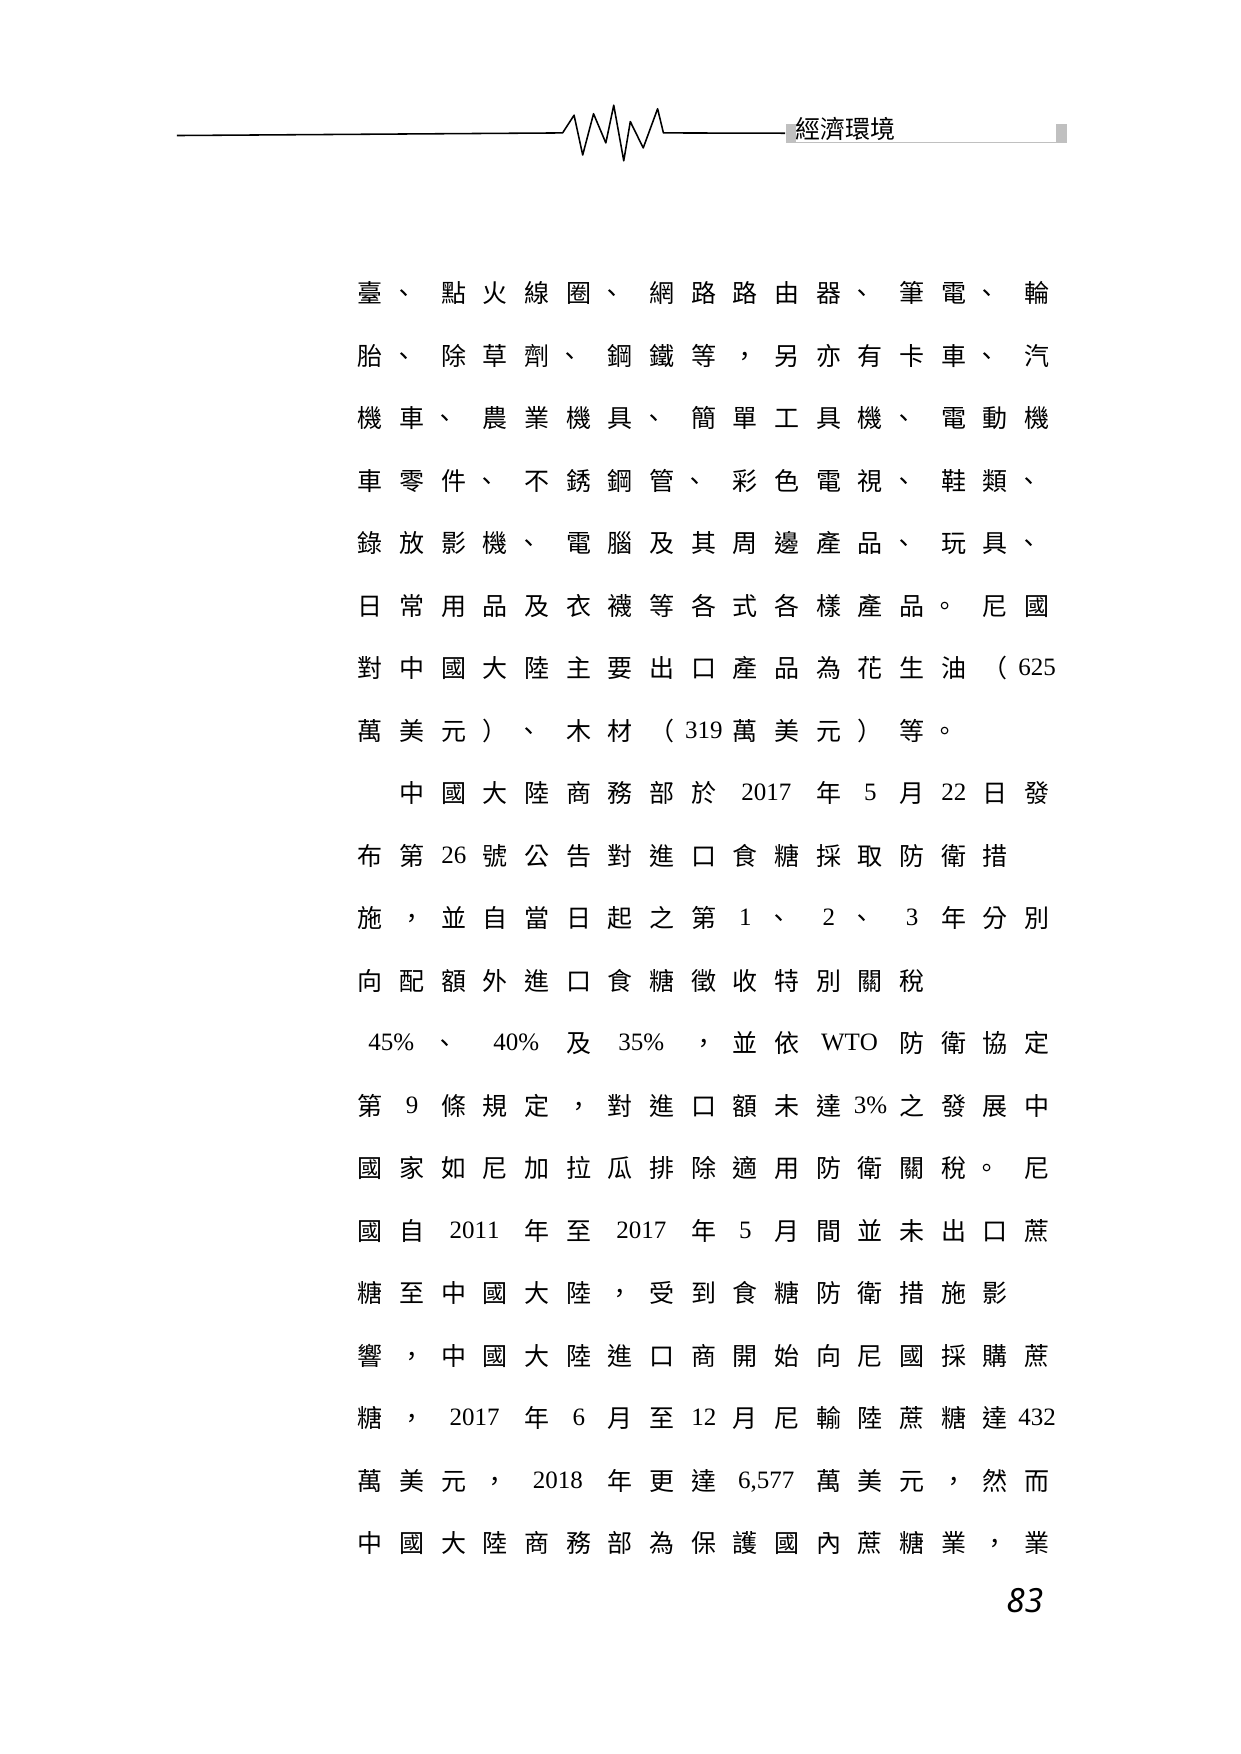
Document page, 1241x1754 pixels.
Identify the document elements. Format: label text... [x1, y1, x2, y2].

text 臺、點火線圈、網路路由器、筆電、輪胎、除草劑、鋼鐵等，另亦有卡車、汽機車、農業機具、簡單工具機、電動機車零件、不銹鋼管、彩色電視、鞋類、錄放影機、電腦及其周邊產品、玩具、日常用品及衣襪等各式各樣產品。尼國對中國大陸主要出口產品為花生油（625萬美元）、木材（319萬美元）等。 [330, 250, 1058, 750]
text 中國大陸商務部於2017年5月22日發布第26號公告對進口食糖採取防衛措施，並自當日起之第1、2、3年分別向配額外進口食糖徵收特別關稅45%、40%及35%，並依WTO防衛協定第9條規定，對進口額未達3%之發展中國家如尼加拉瓜排除適用防衛關稅。尼國自2011年至2017年5月間並未出口蔗糖至中國大陸，受到食糖防衛措施影響，中國大陸進口商開始向尼國採購蔗糖，2017年6月至12月尼輸陸蔗糖達432萬美元，2018年更達6,577萬美元，然而中國大陸商務部為保護國內蔗糖業，業 [330, 750, 1058, 1563]
